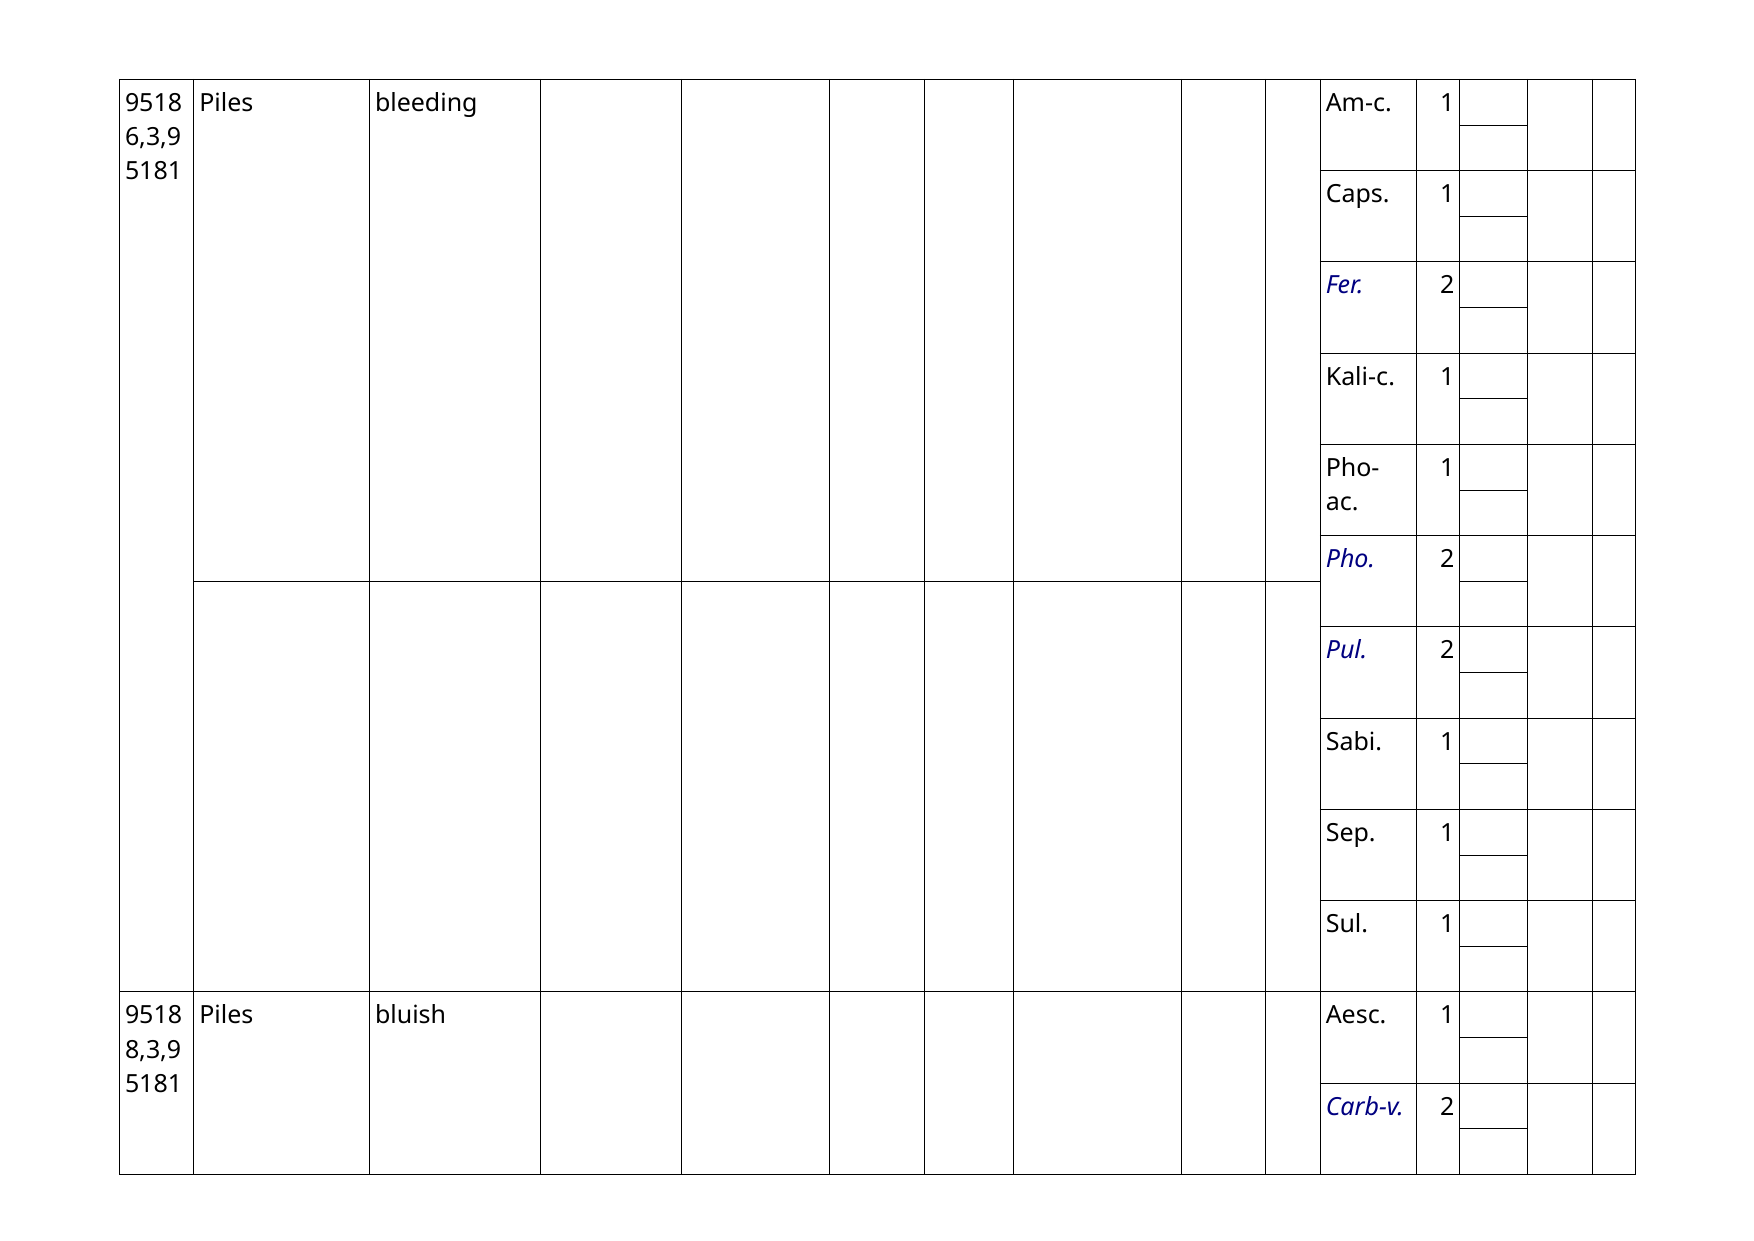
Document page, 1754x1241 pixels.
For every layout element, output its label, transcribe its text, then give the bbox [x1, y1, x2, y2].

table_cell 1 [1417, 354, 1459, 444]
table_cell Fer. [1321, 262, 1416, 353]
table_cell [1182, 80, 1265, 581]
table_cell [830, 80, 924, 581]
table_cell [1528, 719, 1592, 809]
table_cell [1528, 354, 1592, 444]
table_cell [682, 582, 829, 991]
table_cell 2 [1417, 536, 1459, 626]
table_cell [1460, 764, 1527, 809]
table_cell [1182, 992, 1265, 1174]
table_cell [1593, 901, 1635, 991]
table_cell [1460, 1084, 1527, 1128]
table_cell [541, 992, 681, 1174]
table_cell [1593, 810, 1635, 900]
table_cell 2 [1417, 627, 1459, 718]
table_cell [1593, 992, 1635, 1083]
table_cell [925, 992, 1013, 1174]
table_cell [1460, 217, 1527, 261]
table_cell 2 [1417, 262, 1459, 353]
table_cell Sul. [1321, 901, 1416, 991]
table_cell [1460, 901, 1527, 946]
table_cell [541, 582, 681, 991]
table_cell 1 [1417, 171, 1459, 261]
table_cell [1593, 171, 1635, 261]
table_cell [1460, 719, 1527, 763]
table_cell [1460, 1038, 1527, 1083]
table_cell Sabi. [1321, 719, 1416, 809]
table_cell [1593, 262, 1635, 353]
table_cell Piles [194, 80, 369, 581]
table_cell [1460, 536, 1527, 581]
table_cell 1 [1417, 901, 1459, 991]
table_cell Piles [194, 992, 369, 1174]
table_cell [682, 992, 829, 1174]
table_cell bluish [370, 992, 540, 1174]
table_cell 95188,3,95181 [120, 992, 193, 1174]
table_cell [1460, 582, 1527, 626]
table_cell [1460, 947, 1527, 991]
table_cell [1460, 126, 1527, 170]
table_cell 1 [1417, 810, 1459, 900]
table_cell 1 [1417, 80, 1459, 170]
table_cell [1460, 856, 1527, 900]
table_cell [1528, 901, 1592, 991]
table_cell [830, 582, 924, 991]
table_cell [1266, 582, 1320, 991]
table_cell [1593, 627, 1635, 718]
table_cell [1460, 673, 1527, 718]
table_cell [1528, 536, 1592, 626]
table_cell [925, 582, 1013, 991]
table_cell [1528, 1084, 1592, 1174]
table_cell [1593, 719, 1635, 809]
table_cell [1014, 80, 1181, 581]
table_cell [194, 582, 369, 991]
table_cell 1 [1417, 719, 1459, 809]
table_cell [1460, 80, 1527, 124]
table_cell [1593, 1084, 1635, 1174]
table_cell Pho-ac. [1321, 445, 1416, 535]
table_cell [1460, 992, 1527, 1037]
table_cell [1266, 992, 1320, 1174]
table_cell [1460, 171, 1527, 216]
table_cell [925, 80, 1013, 581]
table_cell [1528, 262, 1592, 353]
table_cell [1528, 171, 1592, 261]
table_cell [1528, 445, 1592, 535]
table_cell [1528, 80, 1592, 170]
table_cell 2 [1417, 1084, 1459, 1174]
table_cell Aesc. [1321, 992, 1416, 1083]
table_cell [830, 992, 924, 1174]
table_cell Caps. [1321, 171, 1416, 261]
table_cell bleeding [370, 80, 540, 581]
table_cell Sep. [1321, 810, 1416, 900]
table_cell Carb-v. [1321, 1084, 1416, 1174]
table_cell [1593, 445, 1635, 535]
table_cell [1460, 308, 1527, 353]
table_cell [1593, 536, 1635, 626]
table_cell [1593, 80, 1635, 170]
table_cell [1460, 445, 1527, 489]
table_cell [1014, 992, 1181, 1174]
table_cell Pho. [1321, 536, 1416, 626]
table_cell [1014, 582, 1181, 991]
table_cell [1460, 354, 1527, 398]
table_cell [1593, 354, 1635, 444]
table_cell [1528, 627, 1592, 718]
table_cell [1528, 992, 1592, 1083]
table_cell Kali-c. [1321, 354, 1416, 444]
table_cell [1460, 810, 1527, 854]
table_cell [1460, 262, 1527, 307]
table_cell [1182, 582, 1265, 991]
table_cell [682, 80, 829, 581]
table_cell [1460, 627, 1527, 672]
table_cell [1460, 491, 1527, 535]
table_cell 1 [1417, 445, 1459, 535]
table_cell [1460, 1129, 1527, 1174]
table_cell Pul. [1321, 627, 1416, 718]
table_cell [1528, 810, 1592, 900]
table_cell Am-c. [1321, 80, 1416, 170]
table_cell [1266, 80, 1320, 581]
table_cell 95186,3,95181 [120, 80, 193, 991]
table_cell [370, 582, 540, 991]
table_cell [541, 80, 681, 581]
table_cell [1460, 399, 1527, 444]
table_cell 1 [1417, 992, 1459, 1083]
